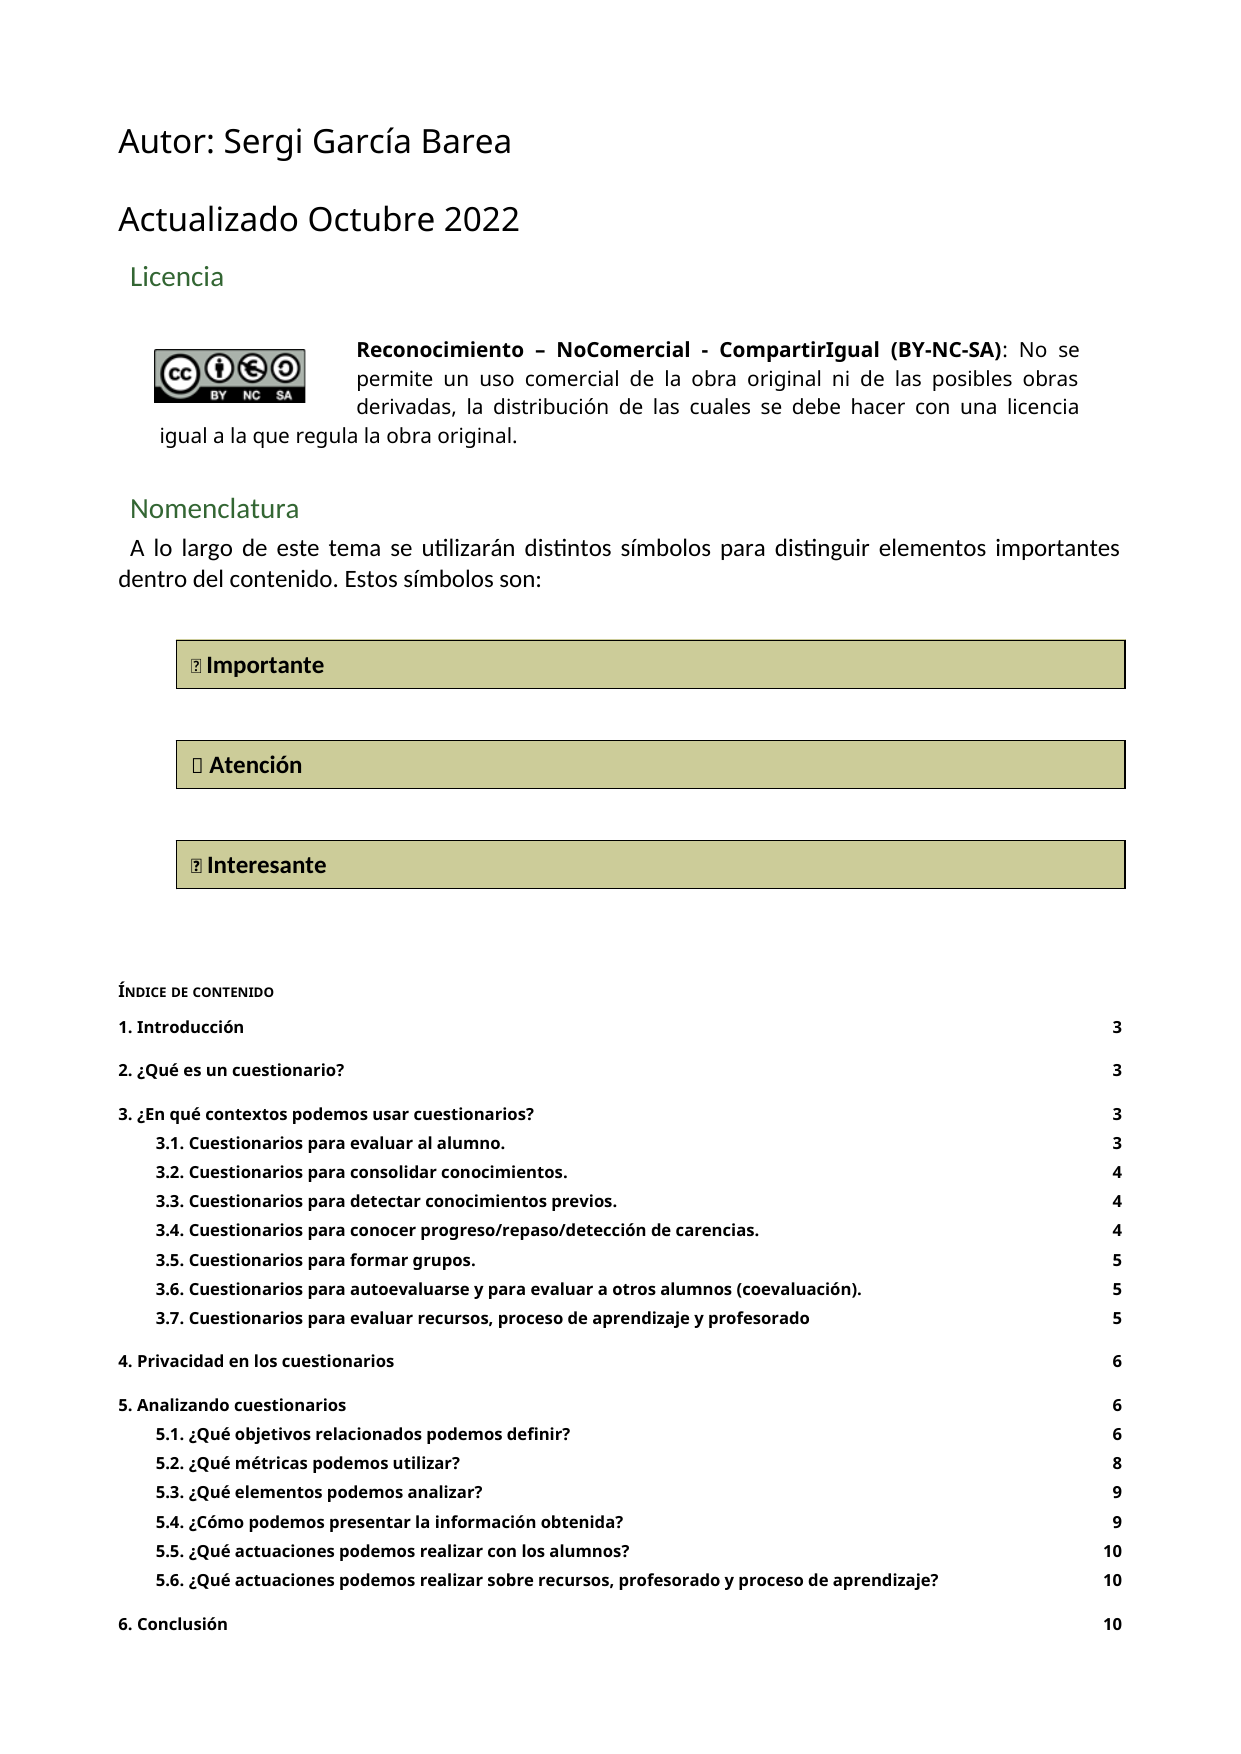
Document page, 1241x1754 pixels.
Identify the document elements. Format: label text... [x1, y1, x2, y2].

text 5.5. ¿Qué actuaciones podemos realizar con los alumnos? 10 [156, 1539, 1122, 1562]
text Índice de contenido [118, 980, 1122, 1003]
text 5. Analizando cuestionarios 6 [118, 1394, 1122, 1416]
text Licencia [118, 258, 1122, 294]
text Autor: Sergi García Barea [118, 118, 1122, 163]
text Actualizado Octubre 2022 [118, 196, 1122, 241]
text Nomenclatura [118, 491, 1122, 526]
text 5.3. ¿Qué elementos podemos analizar? 9 [156, 1481, 1122, 1504]
text 5.6. ¿Qué actuaciones podemos realizar sobre recursos, profesorado y proceso de aprendizaje? 10 [156, 1569, 1122, 1591]
text 📖 Importante [177, 641, 1124, 688]
text 6. Conclusión 10 [118, 1612, 1122, 1635]
picture [154, 349, 306, 403]
text A lo largo de este tema se utilizarán distintos símbolos para distinguir elementos importantes dentro del contenido. Estos símbolos son: [118, 533, 1122, 594]
text 1. Introducción 3 [118, 1015, 1122, 1038]
text 3.2. Cuestionarios para consolidar conocimientos. 4 [156, 1161, 1122, 1183]
text 4. Privacidad en los cuestionarios 6 [118, 1350, 1122, 1373]
text 💬 Interesante [177, 841, 1124, 888]
text 3.7. Cuestionarios para evaluar recursos, proceso de aprendizaje y profesorado 5 [156, 1307, 1122, 1329]
text 3.1. Cuestionarios para evaluar al alumno. 3 [156, 1132, 1122, 1154]
text 3.6. Cuestionarios para autoevaluarse y para evaluar a otros alumnos (coevaluación). 5 [156, 1277, 1122, 1300]
text 2. ¿Qué es un cuestionario? 3 [118, 1059, 1122, 1082]
text 3.3. Cuestionarios para detectar conocimientos previos. 4 [156, 1190, 1122, 1213]
text 3.5. Cuestionarios para formar grupos. 5 [156, 1248, 1122, 1271]
text 5.4. ¿Cómo podemos presentar la información obtenida? 9 [156, 1510, 1122, 1533]
text 3.4. Cuestionarios para conocer progreso/repaso/detección de carencias. 4 [156, 1219, 1122, 1242]
text Reconocimiento – NoComercial - CompartirIgual (BY-NC-SA): No se permite un uso comercial de la obra original ni de las posibles obras derivadas, la distribución de las cuales se debe hacer con una licencia igual a la que regula la obra original. [159, 335, 1080, 449]
text 5.1. ¿Qué objetivos relacionados podemos definir? 6 [156, 1423, 1122, 1446]
text ❕ Atención [177, 741, 1124, 788]
text 5.2. ¿Qué métricas podemos utilizar? 8 [156, 1452, 1122, 1475]
text 3. ¿En qué contextos podemos usar cuestionarios? 3 [118, 1102, 1122, 1125]
